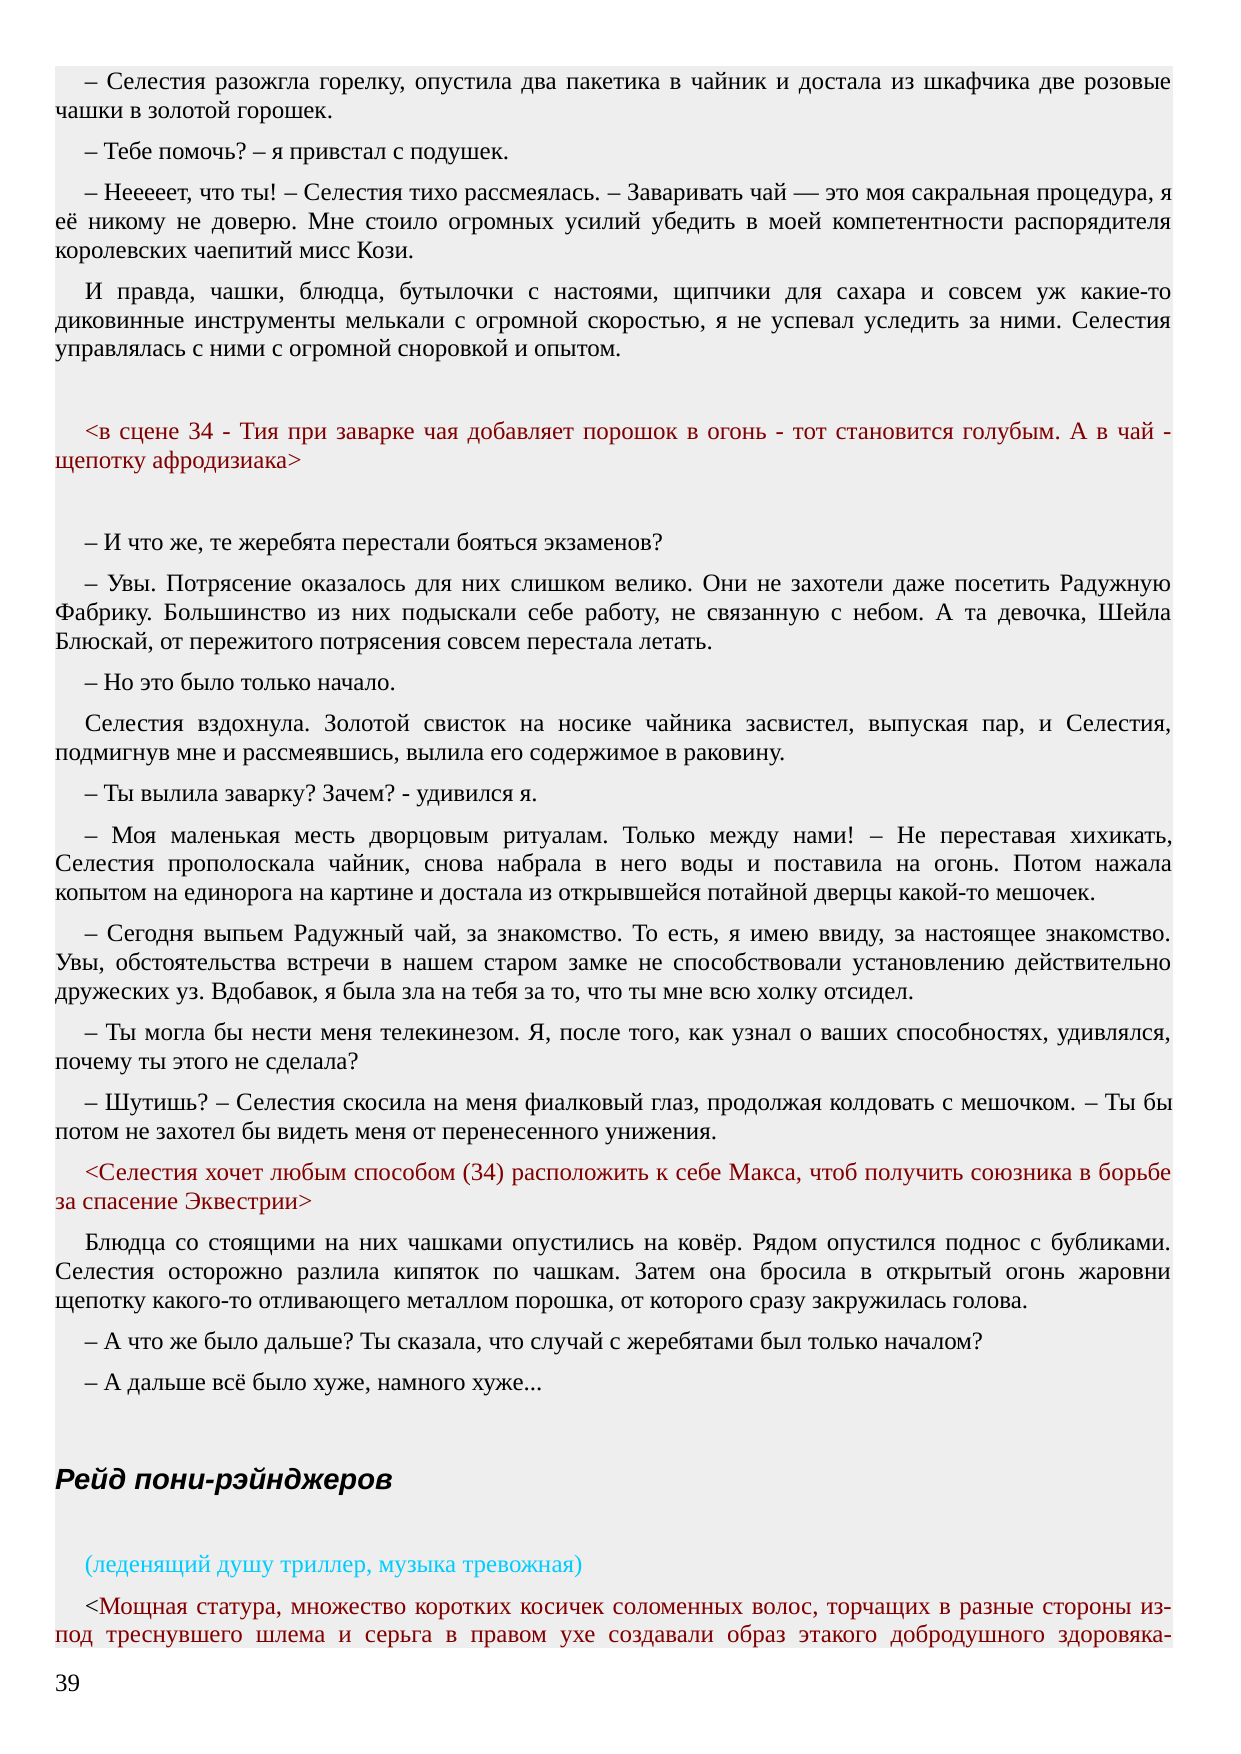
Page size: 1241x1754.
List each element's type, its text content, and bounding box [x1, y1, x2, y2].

text – Нееееет, что ты! – Селестия тихо рассмеялась. – Заваривать чай — это моя сакральная процедура, я её никому не доверю. Мне стоило огромных усилий убедить в моей компетентности распорядителя королевских чаепитий мисс Кози. [55, 177, 1173, 263]
text – Тебе помочь? – я привстал с подушек. [55, 136, 1173, 165]
text <в сцене 34 - Тия при заварке чая добавляет порошок в огонь - тот становится голубым. А в чай - щепотку афродизиака> [55, 416, 1173, 473]
text – Ты вылила заварку? Зачем? - удивился я. [55, 778, 1173, 807]
text – А дальше всё было хуже, намного хуже... [55, 1367, 1173, 1396]
text <Селестия хочет любым способом (34) расположить к себе Макса, чтоб получить союзника в борьбе за спасение Эквестрии> [55, 1157, 1173, 1215]
text Блюдца со стоящими на них чашками опустились на ковёр. Рядом опустился поднос с бубликами. Селестия осторожно разлила кипяток по чашкам. Затем она бросила в открытый огонь жаровни щепотку какого-то отливающего металлом порошка, от которого сразу закружилась голова. [55, 1227, 1173, 1313]
text (леденящий душу триллер, музыка тревожная) [55, 1549, 1173, 1578]
text – Но это было только начало. [55, 667, 1173, 696]
text – Селестия разожгла горелку, опустила два пакетика в чайник и достала из шкафчика две розовые чашки в золотой горошек. [55, 66, 1173, 123]
text – И что же, те жеребята перестали бояться экзаменов? [55, 527, 1173, 556]
text И правда, чашки, блюдца, бутылочки с настоями, щипчики для сахара и совсем уж какие-то диковинные инструменты мелькали с огромной скоростью, я не успевал уследить за ними. Селестия управлялась с ними с огромной сноровкой и опытом. [55, 276, 1173, 362]
text – А что же было дальше? Ты сказала, что случай с жеребятами был только началом? [55, 1326, 1173, 1355]
text – Ты могла бы нести меня телекинезом. Я, после того, как узнал о ваших способностях, удивлялся, почему ты этого не сделала? [55, 1017, 1173, 1075]
text – Сегодня выпьем Радужный чай, за знакомство. То есть, я имею ввиду, за настоящее знакомство. Увы, обстоятельства встречи в нашем старом замке не способствовали установлению действительно дружеских уз. Вдобавок, я была зла на тебя за то, что ты мне всю холку отсидел. [55, 918, 1173, 1005]
text – Моя маленькая месть дворцовым ритуалам. Только между нами! – Не переставая хихикать, Селестия прополоскала чайник, снова набрала в него воды и поставила на огонь. Потом нажала копытом на единорога на картине и достала из открывшейся потайной дверцы какой-то мешочек. [55, 820, 1173, 906]
text – Увы. Потрясение оказалось для них слишком велико. Они не захотели даже посетить Радужную Фабрику. Большинство из них подыскали себе работу, не связанную с небом. А та девочка, Шейла Блюскай, от пережитого потрясения совсем перестала летать. [55, 568, 1173, 655]
subtitle Рейд пони-рэйнджеров [55, 1462, 1173, 1496]
text – Шутишь? – Селестия скосила на меня фиалковый глаз, продолжая колдовать с мешочком. – Ты бы потом не захотел бы видеть меня от перенесенного унижения. [55, 1087, 1173, 1145]
text Селестия вздохнула. Золотой свисток на носике чайника засвистел, выпуская пар, и Селестия, подмигнув мне и рассмеявшись, вылила его содержимое в раковину. [55, 708, 1173, 766]
text <Мощная статура, множество коротких косичек соломенных волос, торчащих в разные стороны из-под треснувшего шлема и серьга в правом ухе создавали образ этакого добродушного здоровяка- [55, 1591, 1173, 1648]
